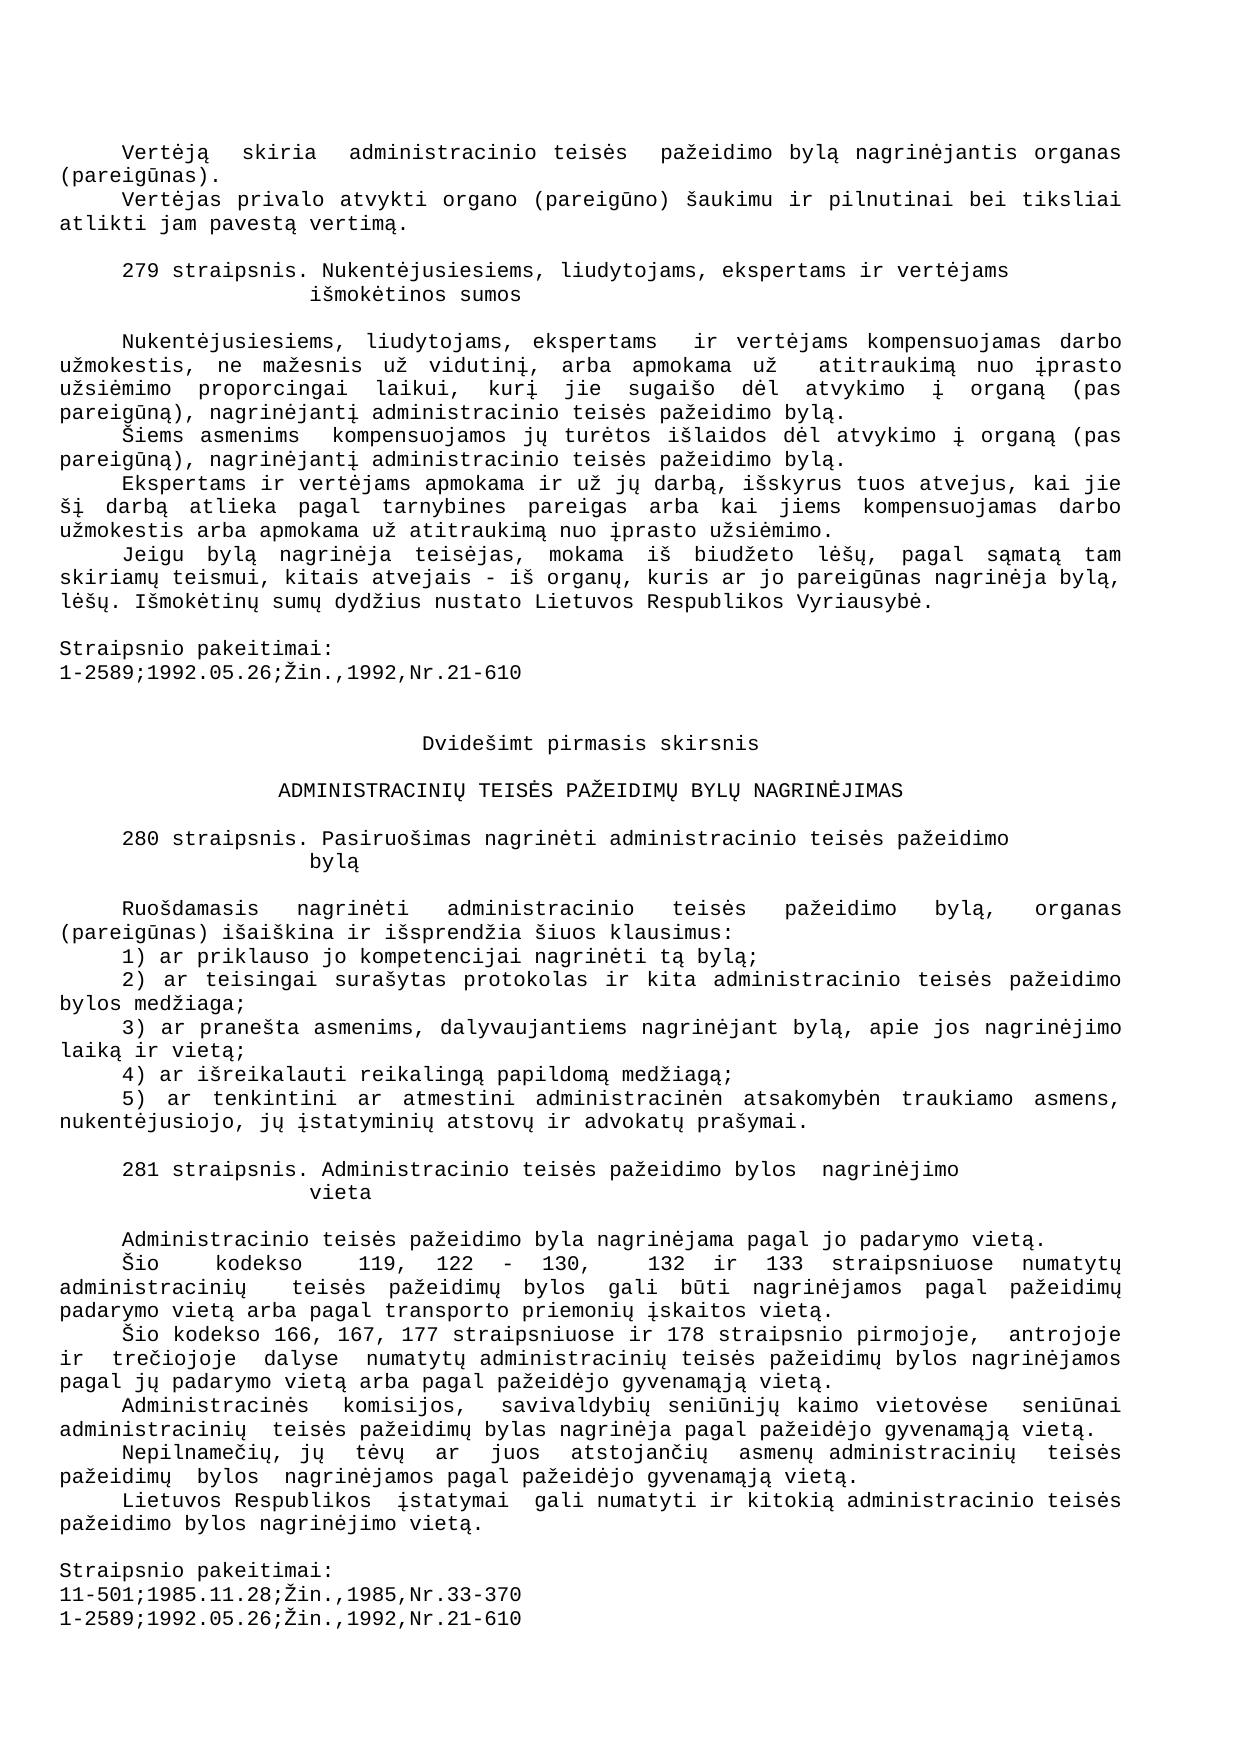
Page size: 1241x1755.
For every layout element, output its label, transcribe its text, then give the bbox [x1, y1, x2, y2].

text Šio kodekso 119, 122 - 130, 132 ir 133 straipsniuose numatytų administracinių teisės pažeidimų bylos gali būti nagrinėjamos pagal pažeidimų padarymo vietą arba pagal transporto priemonių įskaitos vietą. [59, 1253, 1122, 1324]
text Šio kodekso 166, 167, 177 straipsniuose ir 178 straipsnio pirmojoje, antrojoje ir trečiojoje dalyse numatytų administracinių teisės pažeidimų bylos nagrinėjamos pagal jų padarymo vietą arba pagal pažeidėjo gyvenamąją vietą. [59, 1324, 1122, 1395]
text Vertėjas privalo atvykti organo (pareigūno) šaukimu ir pilnutinai bei tiksliai atlikti jam pavestą vertimą. [59, 189, 1122, 236]
text 1-2589;1992.05.26;Žin.,1992,Nr.21-610 [59, 662, 1122, 686]
text Ekspertams ir vertėjams apmokama ir už jų darbą, išskyrus tuos atvejus, kai jie šį darbą atlieka pagal tarnybines pareigas arba kai jiems kompensuojamas darbo užmokestis arba apmokama už atitraukimą nuo įprasto užsiėmimo. [59, 473, 1122, 544]
text 1-2589;1992.05.26;Žin.,1992,Nr.21-610 [59, 1608, 1122, 1631]
text 1) ar priklauso jo kompetencijai nagrinėti tą bylą; [59, 946, 1122, 969]
text 280 straipsnis. Pasiruošimas nagrinėti administracinio teisės pažeidimo [59, 827, 1122, 851]
text 281 straipsnis. Administracinio teisės pažeidimo bylos nagrinėjimo [59, 1158, 1122, 1182]
text 3) ar pranešta asmenims, dalyvaujantiems nagrinėjant bylą, apie jos nagrinėjimo laiką ir vietą; [59, 1017, 1122, 1064]
text vieta [59, 1182, 1122, 1206]
text Nukentėjusiesiems, liudytojams, ekspertams ir vertėjams kompensuojamas darbo užmokestis, ne mažesnis už vidutinį, arba apmokama už atitraukimą nuo įprasto užsiėmimo proporcingai laikui, kurį jie sugaišo dėl atvykimo į organą (pas pareigūną), nagrinėjantį administracinio teisės pažeidimo bylą. [59, 331, 1122, 426]
text Straipsnio pakeitimai: [59, 1561, 1122, 1584]
text ADMINISTRACINIŲ TEISĖS PAŽEIDIMŲ BYLŲ NAGRINĖJIMAS [59, 780, 1122, 804]
text 5) ar tenkintini ar atmestini administracinėn atsakomybėn traukiamo asmens, nukentėjusiojo, jų įstatyminių atstovų ir advokatų prašymai. [59, 1088, 1122, 1135]
text Administracinės komisijos, savivaldybių seniūnijų kaimo vietovėse seniūnai administracinių teisės pažeidimų bylas nagrinėja pagal pažeidėjo gyvenamąją vietą. [59, 1395, 1122, 1442]
text Šiems asmenims kompensuojamos jų turėtos išlaidos dėl atvykimo į organą (pas pareigūną), nagrinėjantį administracinio teisės pažeidimo bylą. [59, 426, 1122, 473]
text išmokėtinos sumos [59, 284, 1122, 307]
text Dvidešimt pirmasis skirsnis [59, 733, 1122, 757]
text bylą [59, 851, 1122, 875]
text 11-501;1985.11.28;Žin.,1985,Nr.33-370 [59, 1584, 1122, 1608]
text 4) ar išreikalauti reikalingą papildomą medžiagą; [59, 1064, 1122, 1088]
text 2) ar teisingai surašytas protokolas ir kita administracinio teisės pažeidimo bylos medžiaga; [59, 969, 1122, 1017]
text Straipsnio pakeitimai: [59, 638, 1122, 662]
text 279 straipsnis. Nukentėjusiesiems, liudytojams, ekspertams ir vertėjams [59, 260, 1122, 284]
text Vertėją skiria administracinio teisės pažeidimo bylą nagrinėjantis organas (pareigūnas). [59, 142, 1122, 189]
text Nepilnamečių, jų tėvų ar juos atstojančių asmenų administracinių teisės pažeidimų bylos nagrinėjamos pagal pažeidėjo gyvenamąją vietą. [59, 1442, 1122, 1489]
text Jeigu bylą nagrinėja teisėjas, mokama iš biudžeto lėšų, pagal sąmatą tam skiriamų teismui, kitais atvejais - iš organų, kuris ar jo pareigūnas nagrinėja bylą, lėšų. Išmokėtinų sumų dydžius nustato Lietuvos Respublikos Vyriausybė. [59, 544, 1122, 615]
text Ruošdamasis nagrinėti administracinio teisės pažeidimo bylą, organas (pareigūnas) išaiškina ir išsprendžia šiuos klausimus: [59, 898, 1122, 946]
text Administracinio teisės pažeidimo byla nagrinėjama pagal jo padarymo vietą. [59, 1229, 1122, 1253]
text Lietuvos Respublikos įstatymai gali numatyti ir kitokią administracinio teisės pažeidimo bylos nagrinėjimo vietą. [59, 1489, 1122, 1537]
